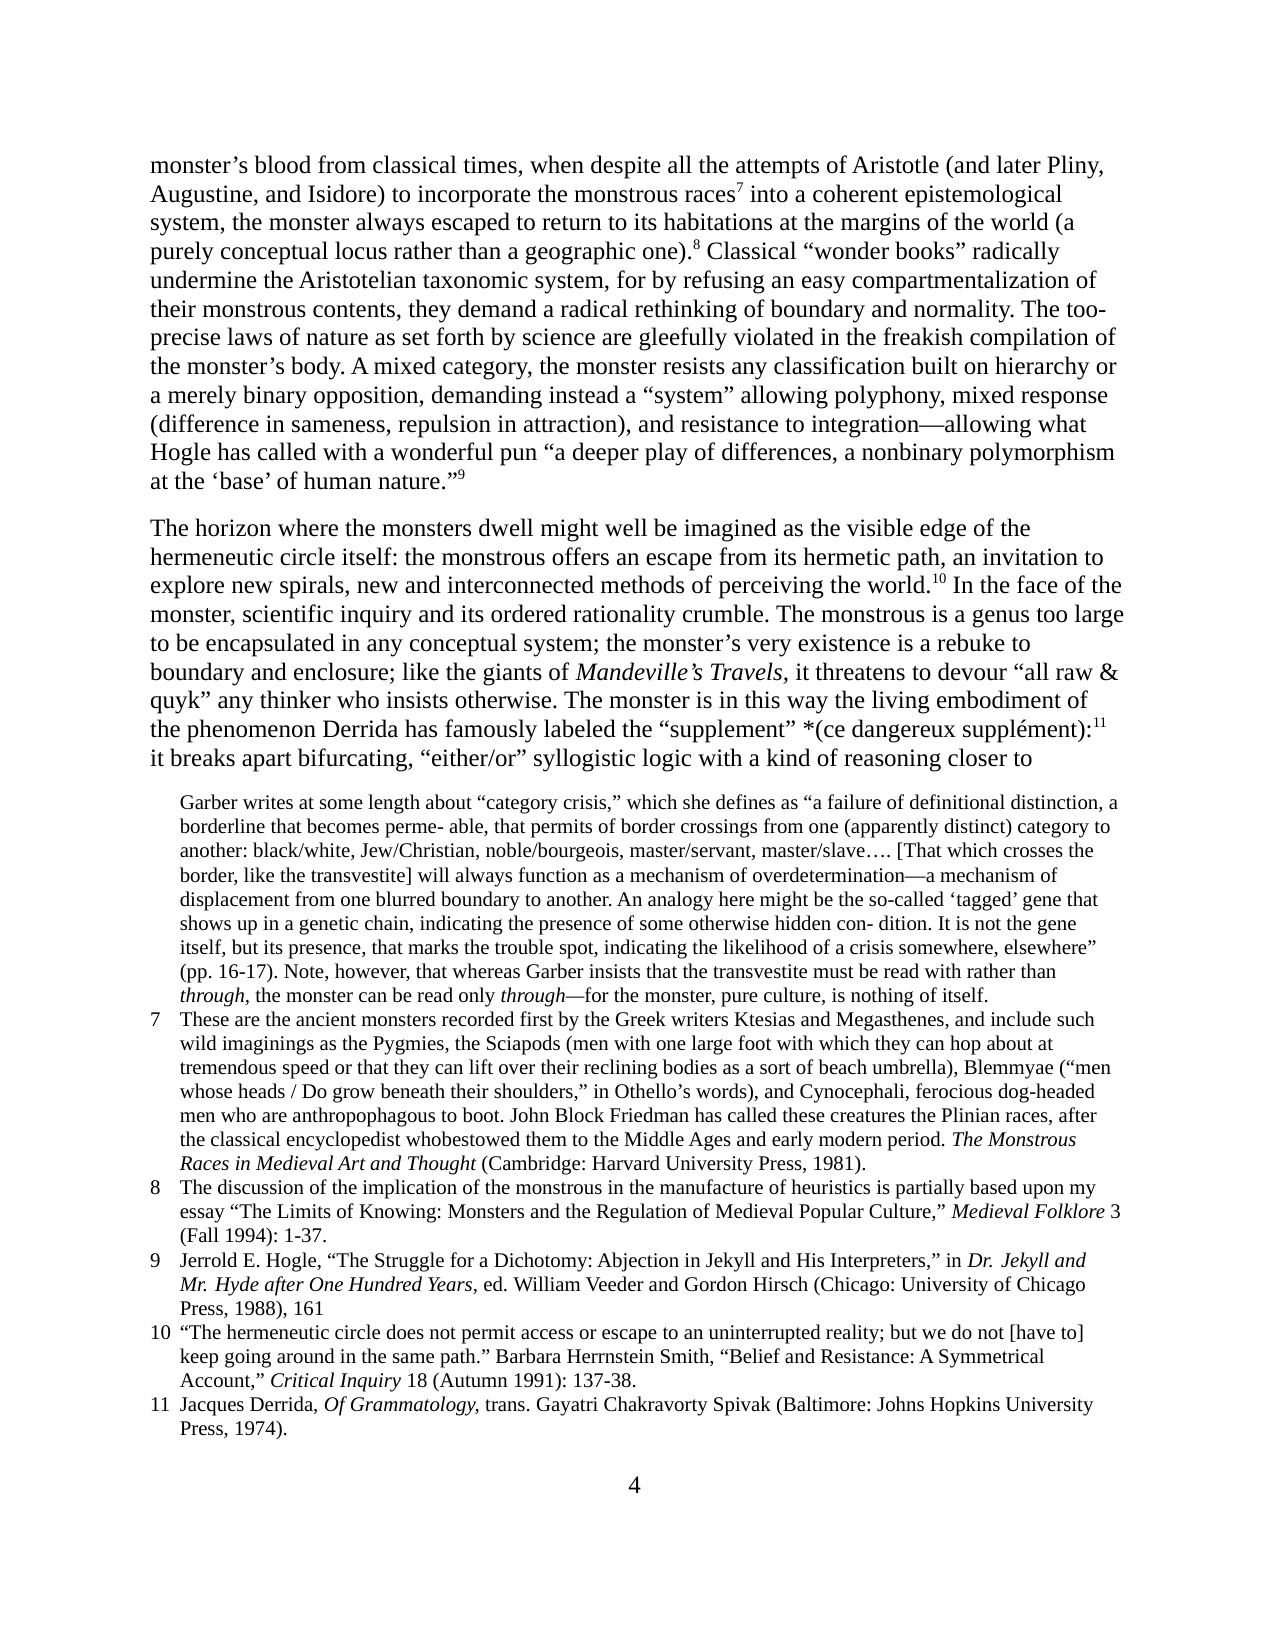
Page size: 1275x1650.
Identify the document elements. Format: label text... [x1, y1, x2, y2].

text These are the ancient monsters recorded first by the Greek writers Ktesias and Megasthenes, and include such wild imaginings as the Pygmies, the Sciapods (men with one large foot with which they can hop about at tremendous speed or that they can lift over their reclining bodies as a sort of beach umbrella), Blemmyae (“men whose heads / Do grow beneath their shoulders,” in Othello’s words), and Cynocephali, ferocious dog-headed men who are anthropophagous to boot. John Block Friedman has called these creatures the Plinian races, after the classical encyclopedist whobestowed them to the Middle Ages and early modern period. The Monstrous Races in Medieval Art and Thought (Cambridge: Harvard University Press, 1981). [150, 1007, 1125, 1175]
text monster’s blood from classical times, when despite all the attempts of Aristotle (and later Pliny, Augustine, and Isidore) to incorporate the monstrous races into a coherent epistemological system, the monster always escaped to return to its habitations at the margins of the world (a purely conceptual locus rather than a geographic one). Classical “wonder books” radically undermine the Aristotelian taxonomic system, for by refusing an easy compartmentalization of their monstrous contents, they demand a radical rethinking of boundary and normality. The too- precise laws of nature as set forth by science are gleefully violated in the freakish compilation of the monster’s body. A mixed category, the monster resists any classification built on hierarchy or a merely binary opposition, demanding instead a “system” allowing polyphony, mixed response (difference in sameness, repulsion in attraction), and resistance to integration—allowing what Hogle has called with a wonderful pun “a deeper play of differences, a nonbinary polymorphism at the ‘base’ of human nature.” [150, 150, 1125, 495]
text The discussion of the implication of the monstrous in the manufacture of heuristics is partially based upon my essay “The Limits of Knowing: Monsters and the Regulation of Medieval Popular Culture,” Medieval Folklore 3 (Fall 1994): 1-37. [150, 1175, 1125, 1247]
text Jerrold E. Hogle, “The Struggle for a Dichotomy: Abjection in Jekyll and His Interpreters,” in Dr. Jekyll and Mr. Hyde after One Hundred Years, ed. William Veeder and Gordon Hirsch (Chicago: University of Chicago Press, 1988), 161 [150, 1247, 1125, 1320]
text Garber writes at some length about “category crisis,” which she defines as “a failure of definitional distinction, a borderline that becomes perme- able, that permits of border crossings from one (apparently distinct) category to another: black/white, Jew/Christian, noble/bourgeois, master/servant, master/slave…. [That which crosses the border, like the transvestite] will always function as a mechanism of overdetermination—a mechanism of displacement from one blurred boundary to another. An analogy here might be the so-called ‘tagged’ gene that shows up in a genetic chain, indicating the presence of some otherwise hidden con- dition. It is not the gene itself, but its presence, that marks the trouble spot, indicating the likelihood of a crisis somewhere, elsewhere” (pp. 16-17). Note, however, that whereas Garber insists that the transvestite must be read with rather than through, the monster can be read only through—for the monster, pure culture, is nothing of itself. [150, 790, 1125, 1007]
text The horizon where the monsters dwell might well be imagined as the visible edge of the hermeneutic circle itself: the monstrous offers an escape from its hermetic path, an invitation to explore new spirals, new and interconnected methods of perceiving the world. In the face of the monster, scientific inquiry and its ordered rationality crumble. The monstrous is a genus too large to be encapsulated in any conceptual system; the monster’s very existence is a rebuke to boundary and enclosure; like the giants of Mandeville’s Travels, it threatens to devour “all raw & quyk” any thinker who insists otherwise. The monster is in this way the living embodiment of the phenomenon Derrida has famously labeled the “supplement” *(ce dangereux supplément): it breaks apart bifurcating, “either/or” syllogistic logic with a kind of reasoning closer to [150, 513, 1125, 772]
text “The hermeneutic circle does not permit access or escape to an uninterrupted reality; but we do not [have to] keep going around in the same path.” Barbara Herrnstein Smith, “Belief and Resistance: A Symmetrical Account,” Critical Inquiry 18 (Autumn 1991): 137-38. [150, 1320, 1125, 1392]
text Jacques Derrida, Of Grammatology, trans. Gayatri Chakravorty Spivak (Baltimore: Johns Hopkins University Press, 1974). [150, 1392, 1125, 1440]
